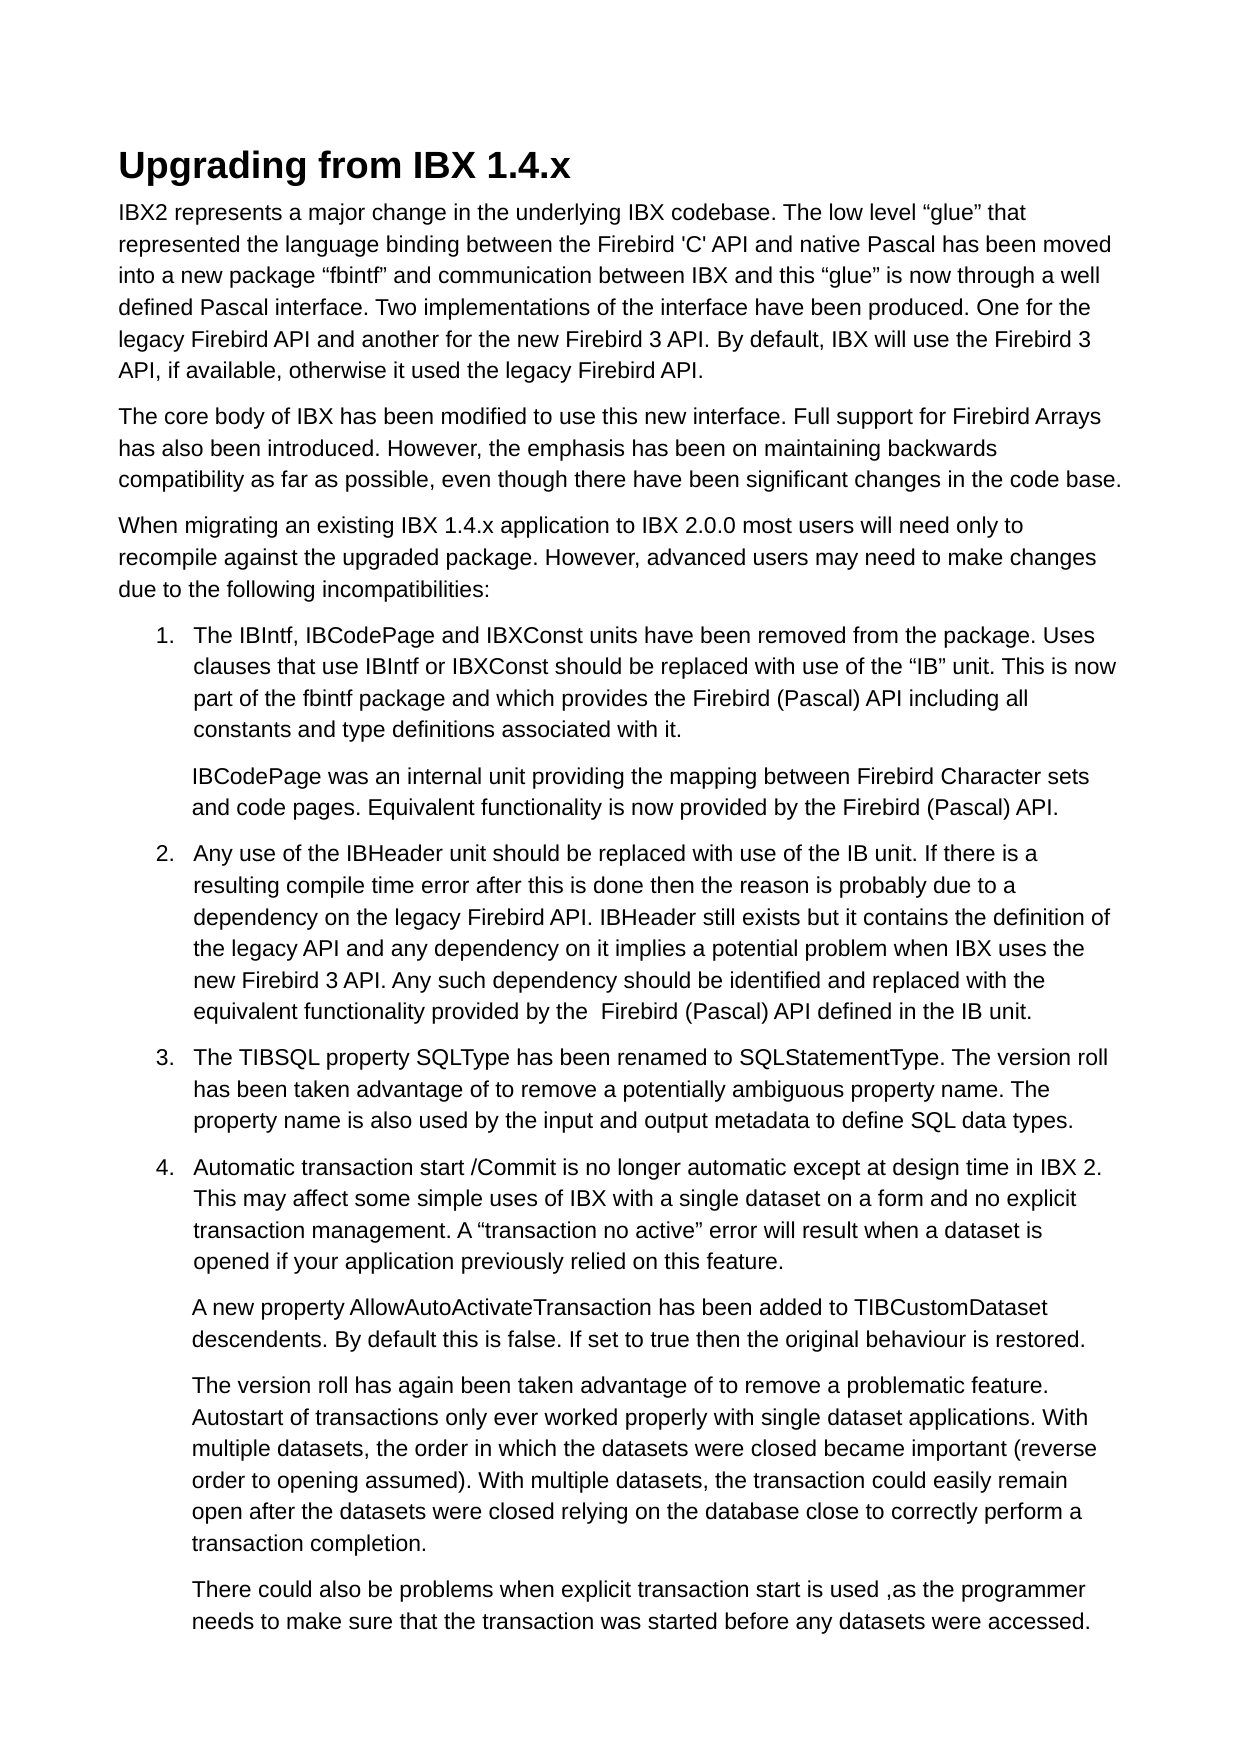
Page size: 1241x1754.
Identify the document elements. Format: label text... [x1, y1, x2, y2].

text When migrating an existing IBX 1.4.x application to IBX 2.0.0 most users will need only to recompile against the upgraded package. However, advanced users may need to make changes due to the following incompatibilities: [118, 512, 1122, 602]
text IBX2 represents a major change in the underlying IBX codebase. The low level “glue” that represented the language binding between the Firebird 'C' API and native Pascal has been moved into a new package “fbintf” and communication between IBX and this “glue” is now through a well defined Pascal interface. Two implementations of the interface have been produced. One for the legacy Firebird API and another for the new Firebird 3 API. By default, IBX will use the Firebird 3 API, if available, otherwise it used the legacy Firebird API. [118, 199, 1122, 383]
list The TIBSQL property SQLType has been renamed to SQLStatementType. The version roll has been taken advantage of to remove a potentially ambiguous property name. The property name is also used by the input and output metadata to define SQL data types. [156, 1044, 1122, 1134]
text There could also be problems when explicit transaction start is used ,as the programmer needs to make sure that the transaction was started before any datasets were accessed. [192, 1576, 1122, 1634]
list The IBIntf, IBCodePage and IBXConst units have been removed from the package. Uses clauses that use IBIntf or IBXConst should be replaced with use of the “IB” unit. This is now part of the fbintf package and which provides the Firebird (Pascal) API including all constants and type definitions associated with it. [156, 622, 1122, 743]
subtitle Upgrading from IBX 1.4.x [118, 143, 1122, 187]
list Automatic transaction start /Commit is no longer automatic except at design time in IBX 2. This may affect some simple uses of IBX with a single dataset on a form and no explicit transaction management. A “transaction no active” error will result when a dataset is opened if your application previously relied on this feature. [156, 1153, 1122, 1274]
text A new property AllowAutoActivateTransaction has been added to TIBCustomDataset descendents. By default this is false. If set to true then the original behaviour is restored. [192, 1294, 1122, 1352]
text The core body of IBX has been modified to use this new interface. Full support for Firebird Arrays has also been introduced. However, the emphasis has been on maintaining backwards compatibility as far as possible, even though there have been significant changes in the code base. [118, 403, 1122, 493]
list Any use of the IBHeader unit should be replaced with use of the IB unit. If there is a resulting compile time error after this is done then the reason is probably due to a dependency on the legacy Firebird API. IBHeader still exists but it contains the definition of the legacy API and any dependency on it implies a potential problem when IBX uses the new Firebird 3 API. Any such dependency should be identified and replaced with the equivalent functionality provided by the Firebird (Pascal) API defined in the IB unit. [156, 840, 1122, 1024]
text The version roll has again been taken advantage of to remove a problematic feature. Autostart of transactions only ever worked properly with single dataset applications. With multiple datasets, the order in which the datasets were closed became important (reverse order to opening assumed). With multiple datasets, the transaction could easily remain open after the datasets were closed relying on the database close to correctly perform a transaction completion. [192, 1372, 1122, 1556]
text IBCodePage was an internal unit providing the mapping between Firebird Character sets and code pages. Equivalent functionality is now provided by the Firebird (Pascal) API. [192, 763, 1122, 821]
